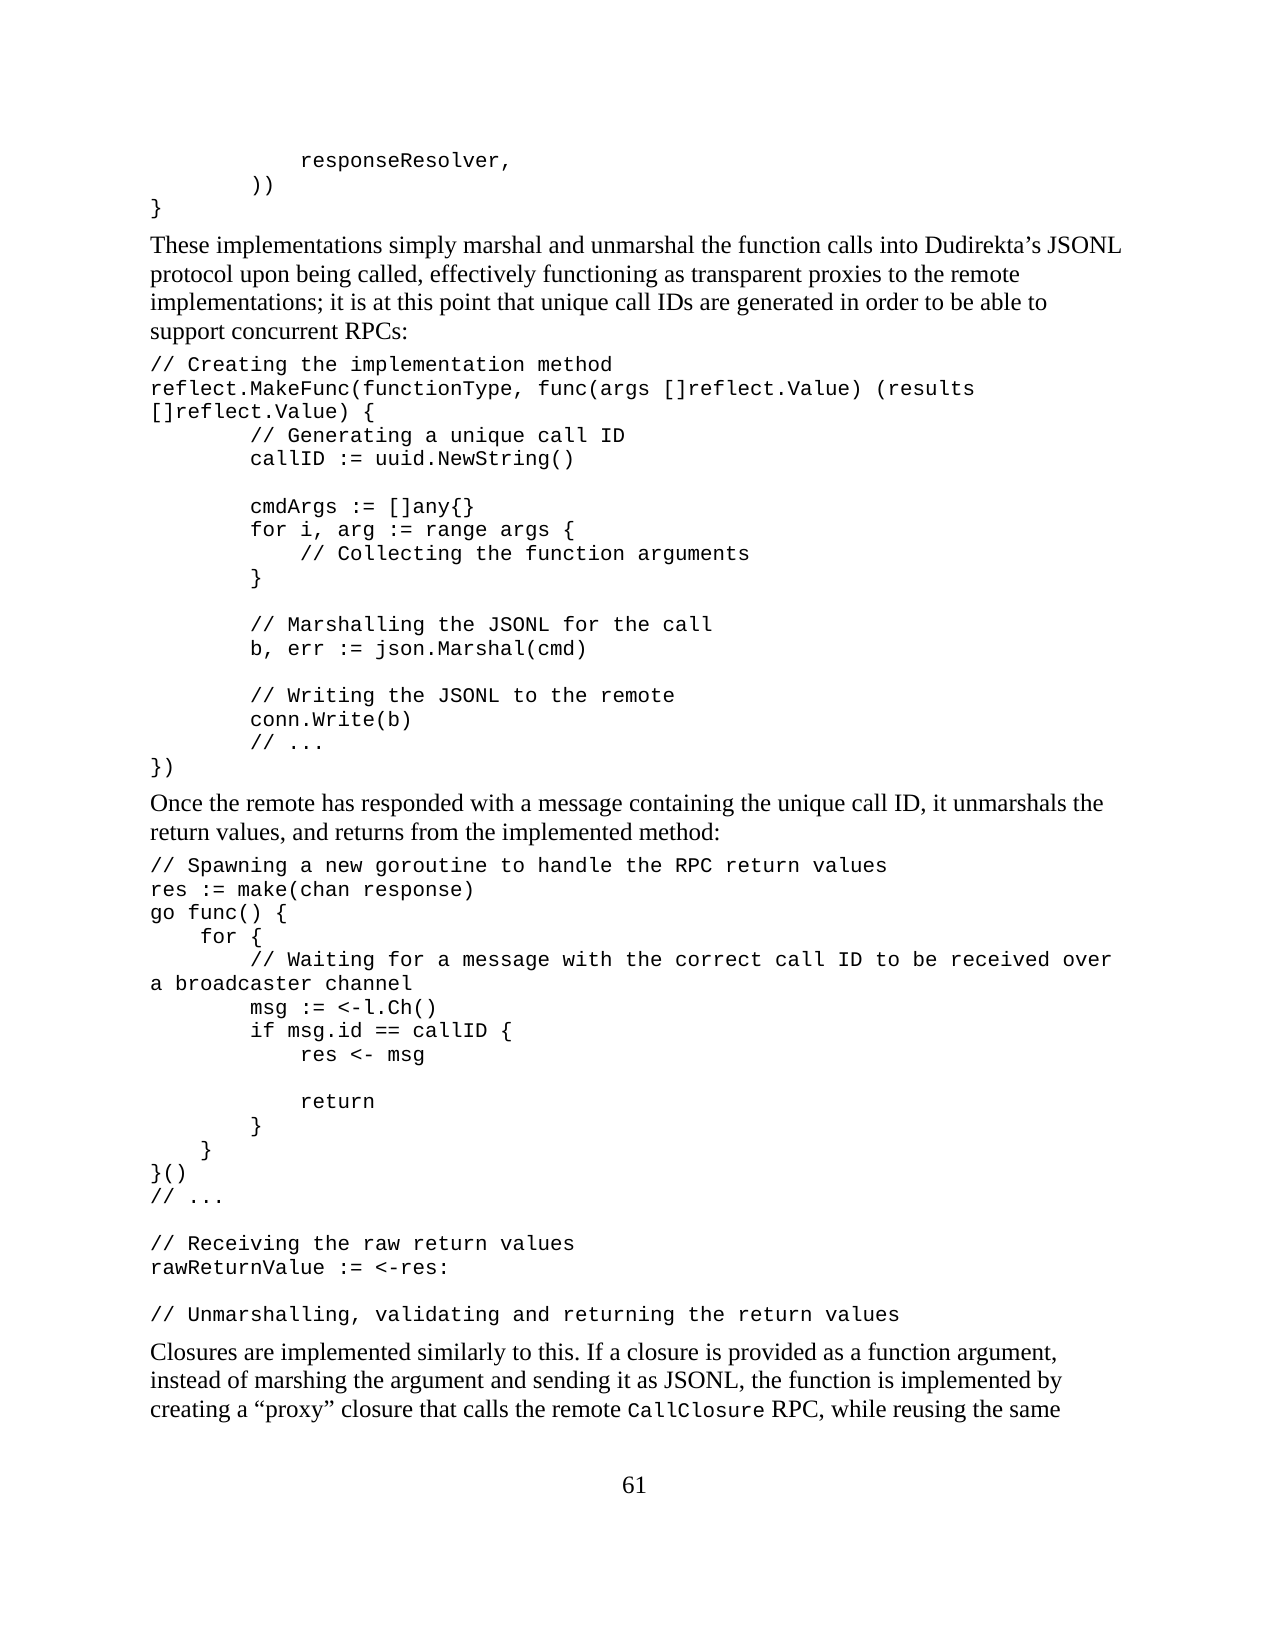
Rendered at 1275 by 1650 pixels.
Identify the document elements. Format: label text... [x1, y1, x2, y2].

text Once the remote has responded with a message containing the unique call ID, it unmarshals the return values, and returns from the implemented method: [150, 788, 1125, 846]
text These implementations simply marshal and unmarshal the function calls into Dudirekta’s JSONL protocol upon being called, effectively functioning as transparent proxies to the remote implementations; it is at this point that unique call IDs are generated in order to be able to support concurrent RPCs: [150, 230, 1125, 345]
text res <- msg [150, 1044, 1125, 1068]
text } [150, 197, 1125, 221]
text // Unmarshalling, validating and returning the return values [150, 1304, 1125, 1328]
text // Writing the JSONL to the remote [150, 685, 1125, 708]
text // ... [150, 732, 1125, 756]
text // Generating a unique call ID [150, 425, 1125, 448]
text )) [150, 174, 1125, 197]
text }) [150, 756, 1125, 779]
text res := make(chan response) [150, 878, 1125, 902]
text } [150, 1139, 1125, 1162]
text for i, arg := range args { [150, 519, 1125, 543]
text return [150, 1091, 1125, 1115]
text for { [150, 926, 1125, 949]
text callID := uuid.NewString() [150, 448, 1125, 472]
text // Creating the implementation method [150, 354, 1125, 377]
text if msg.id == callID { [150, 1020, 1125, 1044]
text // Spawning a new goroutine to handle the RPC return values [150, 855, 1125, 878]
text reflect.MakeFunc(functionType, func(args []reflect.Value) (results []reflect.Value) { [150, 377, 1125, 425]
text cmdArgs := []any{} [150, 496, 1125, 519]
text conn.Write(b) [150, 708, 1125, 732]
text rawReturnValue := <-res: [150, 1257, 1125, 1281]
text // ... [150, 1186, 1125, 1209]
text // Receiving the raw return values [150, 1233, 1125, 1257]
text go func() { [150, 902, 1125, 926]
text } [150, 567, 1125, 590]
text }() [150, 1162, 1125, 1186]
text // Waiting for a message with the correct call ID to be received over a broadcaster channel [150, 949, 1125, 997]
text // Collecting the function arguments [150, 543, 1125, 567]
text responseResolver, [150, 150, 1125, 174]
text } [150, 1115, 1125, 1139]
text // Marshalling the JSONL for the call [150, 614, 1125, 638]
text b, err := json.Marshal(cmd) [150, 638, 1125, 661]
text msg := <-l.Ch() [150, 997, 1125, 1020]
text Closures are implemented similarly to this. If a closure is provided as a function argument, instead of marshing the argument and sending it as JSONL, the function is implemented by creating a “proxy” closure that calls the remote CallClosure RPC, while reusing the same [150, 1337, 1125, 1424]
